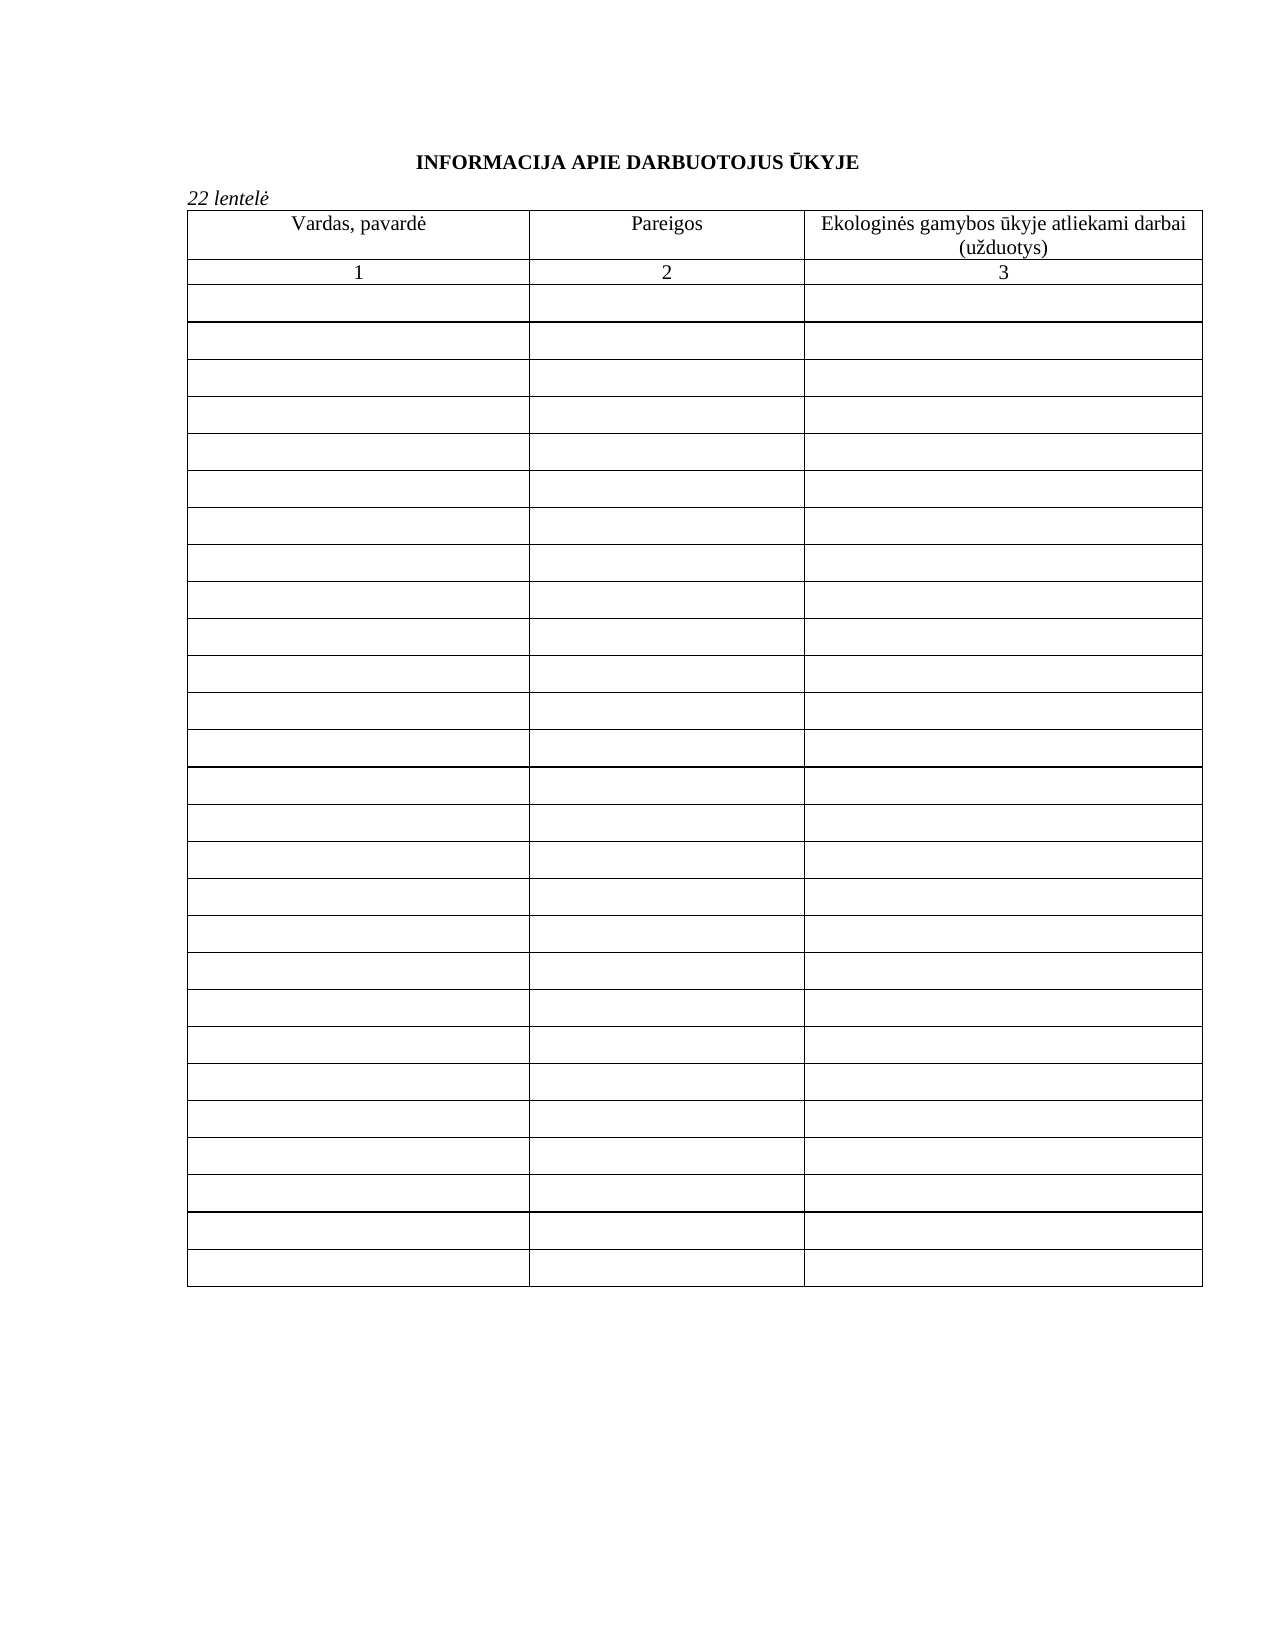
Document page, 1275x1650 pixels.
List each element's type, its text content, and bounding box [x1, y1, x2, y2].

table_cell [530, 397, 804, 433]
table_cell [188, 360, 529, 396]
table_cell [188, 990, 529, 1026]
table_cell [805, 323, 1202, 358]
table_cell [805, 916, 1202, 952]
table_cell [188, 730, 529, 766]
table_cell [530, 471, 804, 507]
table_cell [530, 693, 804, 729]
table_cell [188, 619, 529, 655]
table_cell [805, 360, 1202, 396]
table_cell [530, 990, 804, 1026]
table_cell [805, 730, 1202, 766]
table_cell [805, 1213, 1202, 1248]
table_cell [530, 842, 804, 878]
table_cell [805, 805, 1202, 841]
table_header Ekologinės gamybos ūkyje atliekami darbai (užduotys) [805, 211, 1202, 259]
table_cell [805, 1027, 1202, 1063]
table_cell [530, 1027, 804, 1063]
table_cell [805, 285, 1202, 321]
table_cell [530, 953, 804, 989]
table_cell [805, 1101, 1202, 1137]
table_cell [530, 1250, 804, 1286]
table_cell [530, 582, 804, 618]
table_cell [530, 360, 804, 396]
table_cell [530, 656, 804, 692]
table_cell [188, 323, 529, 358]
table_cell [530, 916, 804, 952]
table_cell [188, 1064, 529, 1100]
table_cell [805, 990, 1202, 1026]
table_cell [530, 730, 804, 766]
table_cell [805, 545, 1202, 581]
table_cell [530, 619, 804, 655]
table_cell [530, 1213, 804, 1248]
table_cell [188, 397, 529, 433]
table_cell [530, 285, 804, 321]
table_cell [188, 545, 529, 581]
table_cell [530, 323, 804, 358]
table_cell [530, 879, 804, 915]
table_cell [805, 1175, 1202, 1211]
table_cell [805, 1064, 1202, 1100]
table_cell [805, 879, 1202, 915]
table_cell [805, 693, 1202, 729]
table_cell [188, 1175, 529, 1211]
table_cell [805, 508, 1202, 544]
table_cell 2 [530, 260, 804, 284]
table_cell [188, 879, 529, 915]
table_cell [188, 768, 529, 803]
table_cell [188, 1250, 529, 1286]
table_header Pareigos [530, 211, 804, 259]
table_cell [188, 656, 529, 692]
table_cell [530, 1101, 804, 1137]
table_cell [805, 953, 1202, 989]
table_cell [530, 805, 804, 841]
table_cell [530, 508, 804, 544]
table_cell [188, 285, 529, 321]
table_cell [805, 1250, 1202, 1286]
table_cell [188, 805, 529, 841]
table_cell [805, 471, 1202, 507]
text 22 lentelė [187, 186, 1087, 210]
table_cell [188, 1101, 529, 1137]
table_cell [805, 582, 1202, 618]
table_cell [805, 768, 1202, 803]
table_cell [805, 619, 1202, 655]
table_cell [805, 656, 1202, 692]
table_cell [188, 434, 529, 470]
table_cell [188, 842, 529, 878]
table_cell [805, 434, 1202, 470]
table_cell [805, 397, 1202, 433]
table_cell [805, 1138, 1202, 1174]
table_cell [188, 1213, 529, 1248]
table_cell [188, 953, 529, 989]
table_cell [805, 842, 1202, 878]
table_header Vardas, pavardė [188, 211, 529, 259]
table_cell [530, 1138, 804, 1174]
table_cell 3 [805, 260, 1202, 284]
table_cell [188, 1027, 529, 1063]
table_cell [530, 768, 804, 803]
table_cell [188, 508, 529, 544]
table_cell [188, 916, 529, 952]
table_cell [530, 1175, 804, 1211]
text Informacija apie darbuotojus ūkyje [187, 150, 1087, 174]
table_cell [188, 693, 529, 729]
table_cell [188, 1138, 529, 1174]
table_cell [188, 471, 529, 507]
table_cell 1 [188, 260, 529, 284]
table_cell [530, 434, 804, 470]
table_cell [530, 1064, 804, 1100]
table_cell [188, 582, 529, 618]
table_cell [530, 545, 804, 581]
